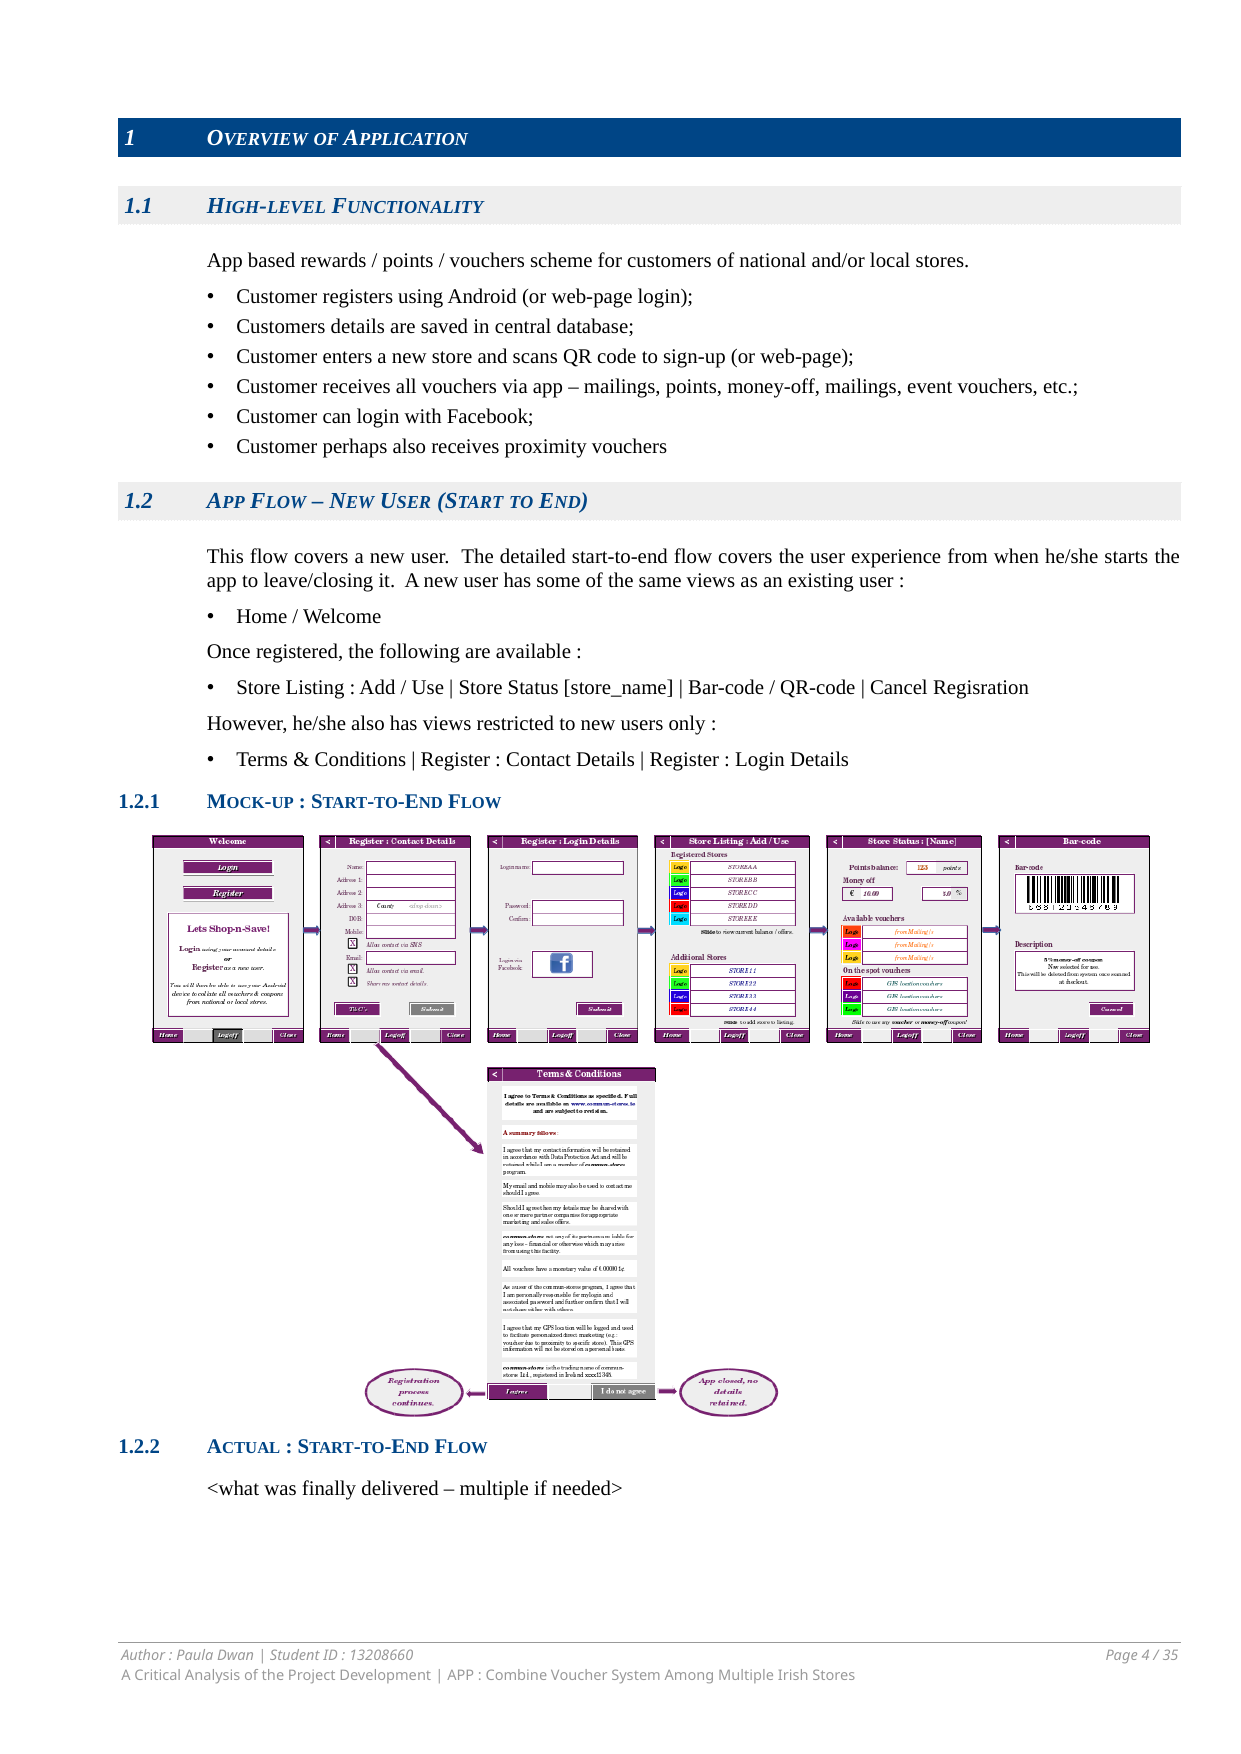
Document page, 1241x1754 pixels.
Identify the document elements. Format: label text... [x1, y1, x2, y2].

subtitle Mock-up : Start-to-End Flow [118, 789, 1181, 813]
text App based rewards / points / vouchers scheme for customers of national and/or local stores. [207, 248, 1181, 272]
list Customer enters a new store and scans QR code to sign-up (or web-page); [207, 344, 1181, 368]
list Customer can login with Facebook; [207, 404, 1181, 428]
text This flow covers a new user. The detailed start-to-end flow covers the user experience from when he/she starts the app to leave/closing it. A new user has some of the same views as an existing user : [207, 544, 1181, 592]
list Customers details are saved in central database; [207, 314, 1181, 338]
list Customer perhaps also receives proximity vouchers [207, 434, 1181, 458]
list Home / Welcome [207, 603, 1181, 628]
subtitle Overview of Application [118, 119, 1181, 156]
list Customer receives all vouchers via app – mailings, points, money-off, mailings, event vouchers, etc.; [207, 374, 1181, 398]
list Terms & Conditions | Register : Contact Details | Register : Login Details [207, 747, 1181, 771]
subtitle App Flow – New User (Start to End) [118, 482, 1181, 520]
subtitle High-level Functionality [118, 186, 1181, 224]
list Store Listing : Add / Use | Store Status [store_name] | Bar-code / QR-code | Cancel Regisration [207, 675, 1181, 699]
list Customer registers using Android (or web-page login); [207, 284, 1181, 308]
text <what was finally delivered – multiple if needed> [207, 1476, 1181, 1500]
text However, he/she also has views restricted to new users only : [207, 711, 1181, 735]
text Once registered, the following are available : [207, 639, 1181, 663]
subtitle Actual : Start-to-End Flow [118, 1434, 1181, 1458]
picture [147, 830, 1152, 1417]
